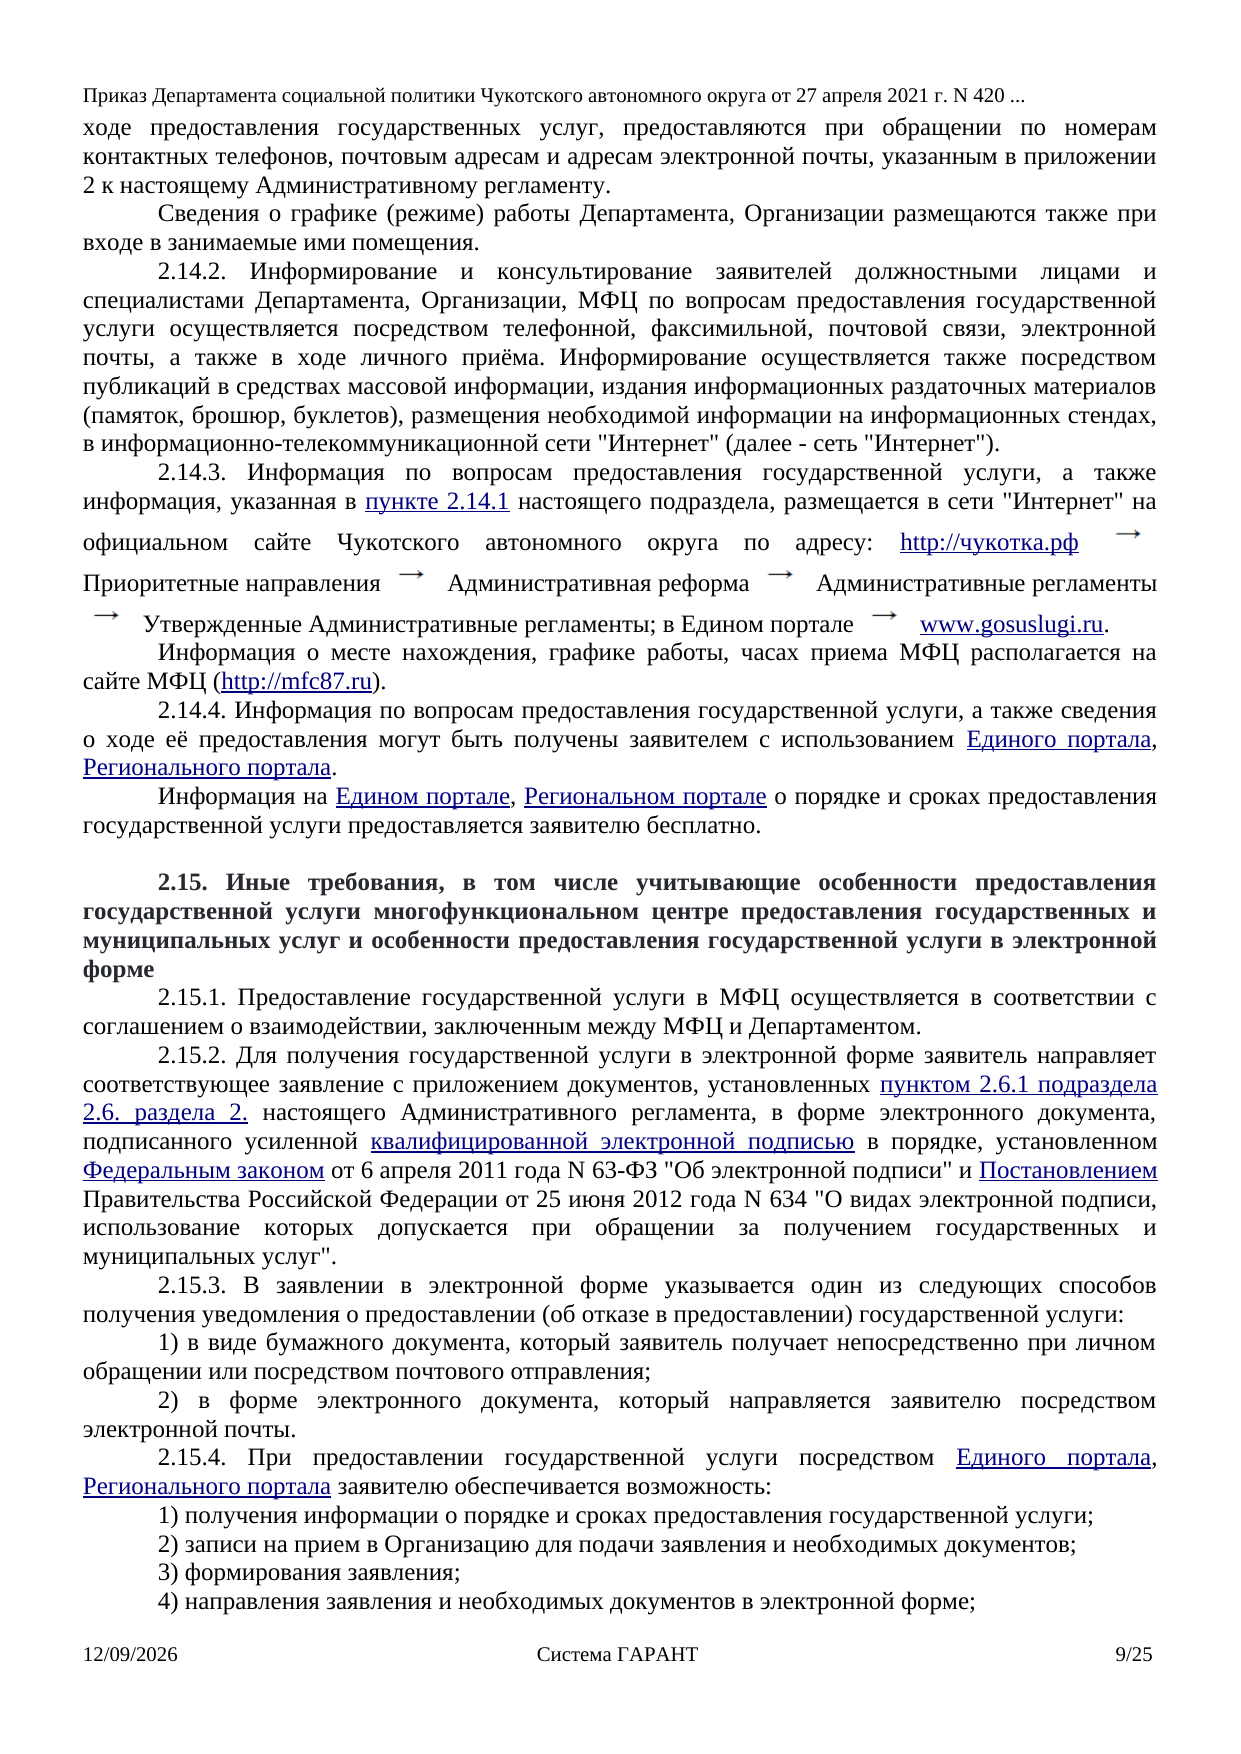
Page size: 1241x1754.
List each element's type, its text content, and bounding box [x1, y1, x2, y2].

picture [756, 555, 810, 591]
text 4) направления заявления и необходимых документов в электронной форме; [83, 1586, 1157, 1615]
picture [1104, 514, 1158, 551]
picture [82, 596, 136, 632]
text Сведения о графике (режиме) работы Департамента, Организации размещаются также при входе в занимаемые ими помещения. [83, 198, 1157, 256]
text Информация на Едином портале, Региональном портале о порядке и сроках предоставления государственной услуги предоставляется заявителю бесплатно. [83, 781, 1157, 839]
picture [387, 555, 441, 591]
text 2) в форме электронного документа, который направляется заявителю посредством электронной почты. [83, 1385, 1157, 1442]
picture [860, 596, 914, 632]
text 2.15. Иные требования, в том числе учитывающие особенности предоставления государственной услуги многофункциональном центре предоставления государственных и муниципальных услуг и особенности предоставления государственной услуги в электронной форме [83, 867, 1157, 982]
text 2.14.3. Информация по вопросам предоставления государственной услуги, а также информация, указанная в пункте 2.14.1 настоящего подраздела, размещается в сети "Интернет" на официальном сайте Чукотского автономного округа по адресу: http://чукотка.рф Приоритетные направления Административная реформа Административные регламенты Утвержденные Административные регламенты; в Едином портале www.gosuslugi.ru. [83, 457, 1157, 637]
text 2.15.2. Для получения государственной услуги в электронной форме заявитель направляет соответствующее заявление с приложением документов, установленных пунктом 2.6.1 подраздела 2.6. раздела 2. настоящего Административного регламента, в форме электронного документа, подписанного усиленной квалифицированной электронной подписью в порядке, установленном Федеральным законом от 6 апреля 2011 года N 63-ФЗ "Об электронной подписи" и Постановлением Правительства Российской Федерации от 25 июня 2012 года N 634 "О видах электронной подписи, использование которых допускается при обращении за получением государственных и муниципальных услуг". [83, 1040, 1157, 1270]
text 2.15.3. В заявлении в электронной форме указывается один из следующих способов получения уведомления о предоставлении (об отказе в предоставлении) государственной услуги: [83, 1270, 1157, 1327]
text 2.14.4. Информация по вопросам предоставления государственной услуги, а также сведения о ходе её предоставления могут быть получены заявителем с использованием Единого портала, Регионального портала. [83, 695, 1157, 781]
text ходе предоставления государственных услуг, предоставляются при обращении по номерам контактных телефонов, почтовым адресам и адресам электронной почты, указанным в приложении 2 к настоящему Административному регламенту. [83, 112, 1157, 198]
text 3) формирования заявления; [83, 1557, 1157, 1586]
text 2.15.1. Предоставление государственной услуги в МФЦ осуществляется в соответствии с соглашением о взаимодействии, заключенным между МФЦ и Департаментом. [83, 982, 1157, 1040]
text 2) записи на прием в Организацию для подачи заявления и необходимых документов; [83, 1529, 1157, 1557]
text 2.14.2. Информирование и консультирование заявителей должностными лицами и специалистами Департамента, Организации, МФЦ по вопросам предоставления государственной услуги осуществляется посредством телефонной, факсимильной, почтовой связи, электронной почты, а также в ходе личного приёма. Информирование осуществляется также посредством публикаций в средствах массовой информации, издания информационных раздаточных материалов (памяток, брошюр, буклетов), размещения необходимой информации на информационных стендах, в информационно-телекоммуникационной сети "Интернет" (далее - сеть "Интернет"). [83, 256, 1157, 457]
text 2.15.4. При предоставлении государственной услуги посредством Единого портала, Регионального портала заявителю обеспечивается возможность: [83, 1442, 1157, 1500]
text Информация о месте нахождения, графике работы, часах приема МФЦ располагается на сайте МФЦ (http://mfc87.ru). [83, 637, 1157, 695]
text 1) в виде бумажного документа, который заявитель получает непосредственно при личном обращении или посредством почтового отправления; [83, 1327, 1157, 1385]
text 1) получения информации о порядке и сроках предоставления государственной услуги; [83, 1500, 1157, 1529]
